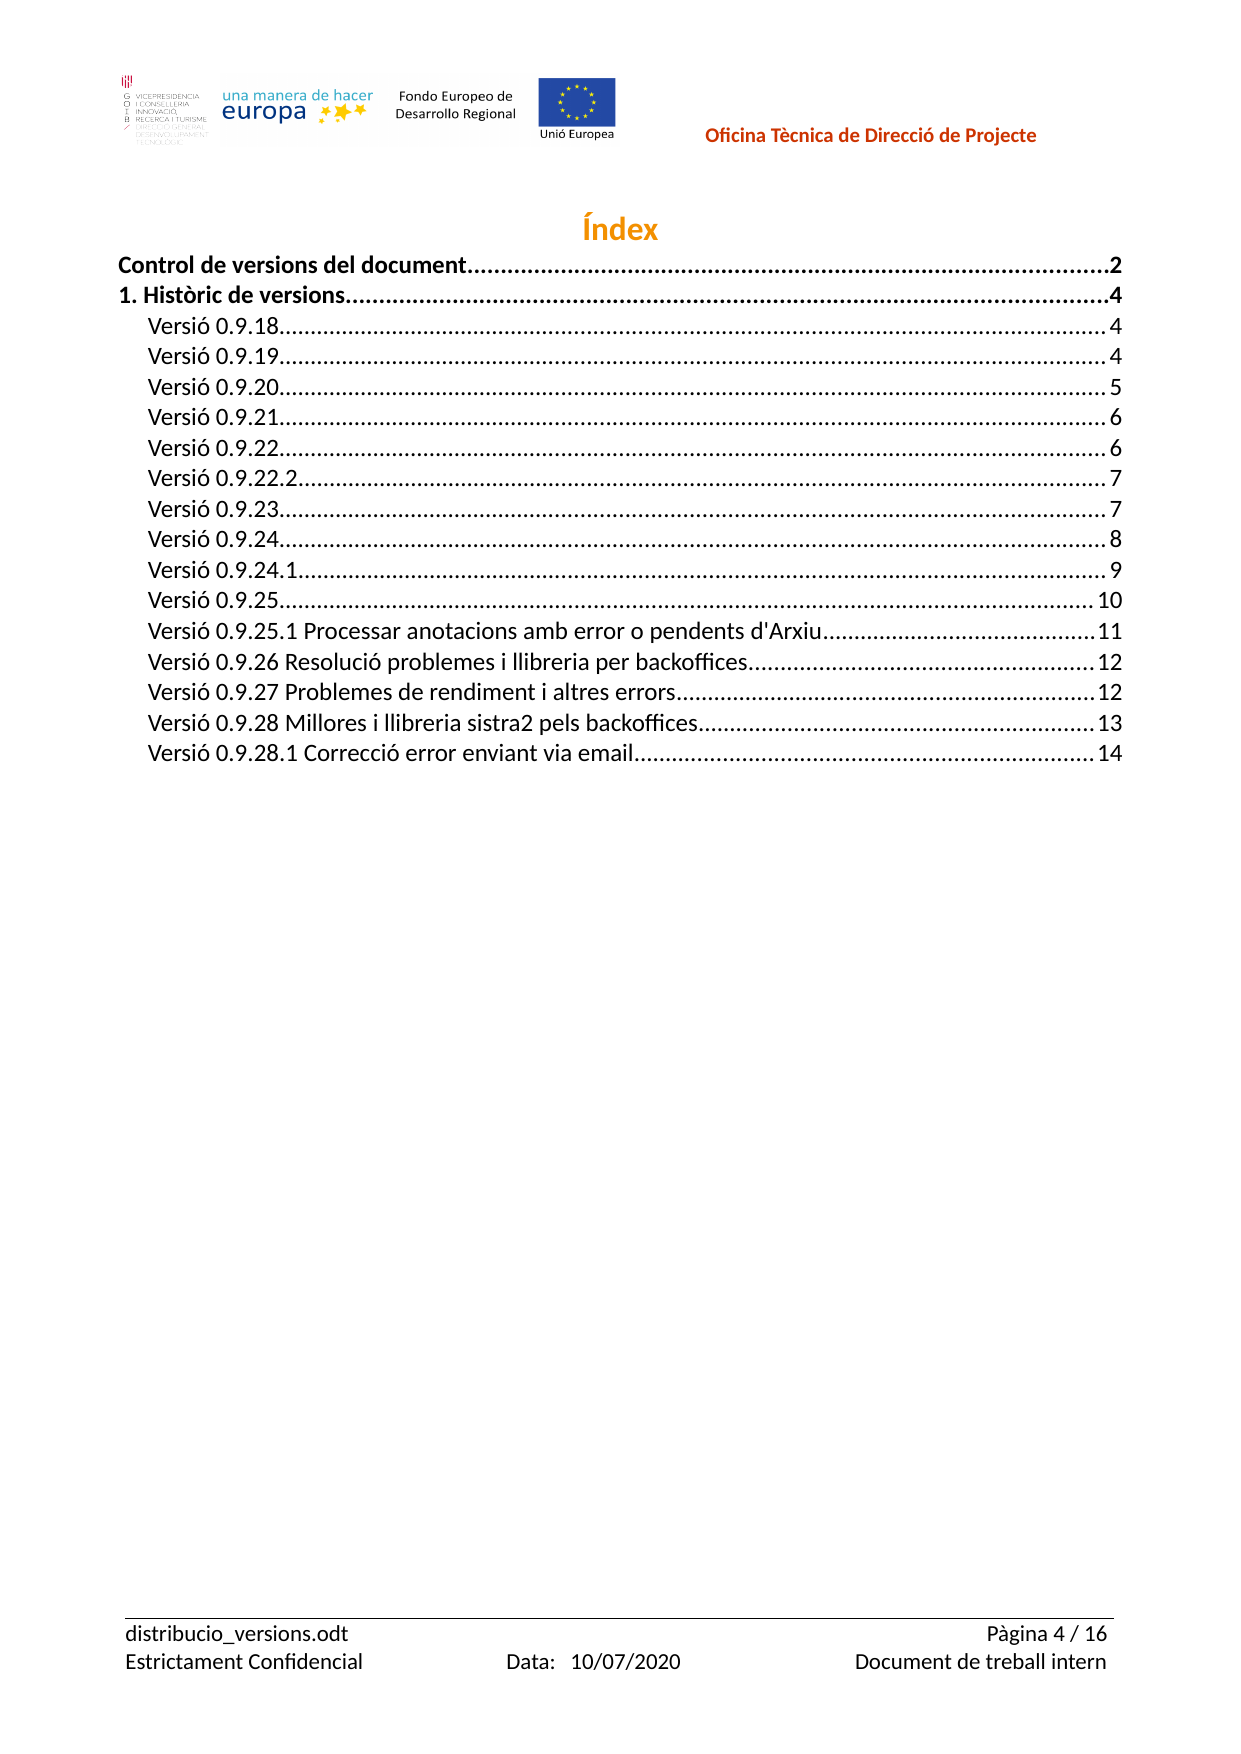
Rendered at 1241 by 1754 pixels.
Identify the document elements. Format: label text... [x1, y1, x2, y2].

text Versió 0.9.19 4 [148, 341, 1122, 371]
text Versió 0.9.18 4 [148, 310, 1122, 341]
text Versió 0.9.26 Resolució problemes i llibreria per backoffices 12 [148, 646, 1122, 676]
text Versió 0.9.24 8 [148, 524, 1122, 554]
picture [219, 73, 621, 147]
text Versió 0.9.25 10 [148, 585, 1122, 615]
text Versió 0.9.22 6 [148, 432, 1122, 463]
text Índex [118, 208, 1122, 249]
text Versió 0.9.25.1 Processar anotacions amb error o pendents d'Arxiu 11 [148, 615, 1122, 646]
text Versió 0.9.27 Problemes de rendiment i altres errors 12 [148, 676, 1122, 707]
text Versió 0.9.28 Millores i llibreria sistra2 pels backoffices 13 [148, 707, 1122, 737]
text 1. Històric de versions 4 [118, 279, 1122, 310]
text Control de versions del document 2 [118, 249, 1122, 279]
text Versió 0.9.20 5 [148, 371, 1122, 402]
text Versió 0.9.23 7 [148, 493, 1122, 524]
text Versió 0.9.24.1 9 [148, 554, 1122, 585]
text Versió 0.9.21 6 [148, 402, 1122, 432]
picture [118, 73, 213, 147]
text Versió 0.9.28.1 Correcció error enviant via email 14 [148, 737, 1122, 768]
text Versió 0.9.22.2 7 [148, 463, 1122, 493]
